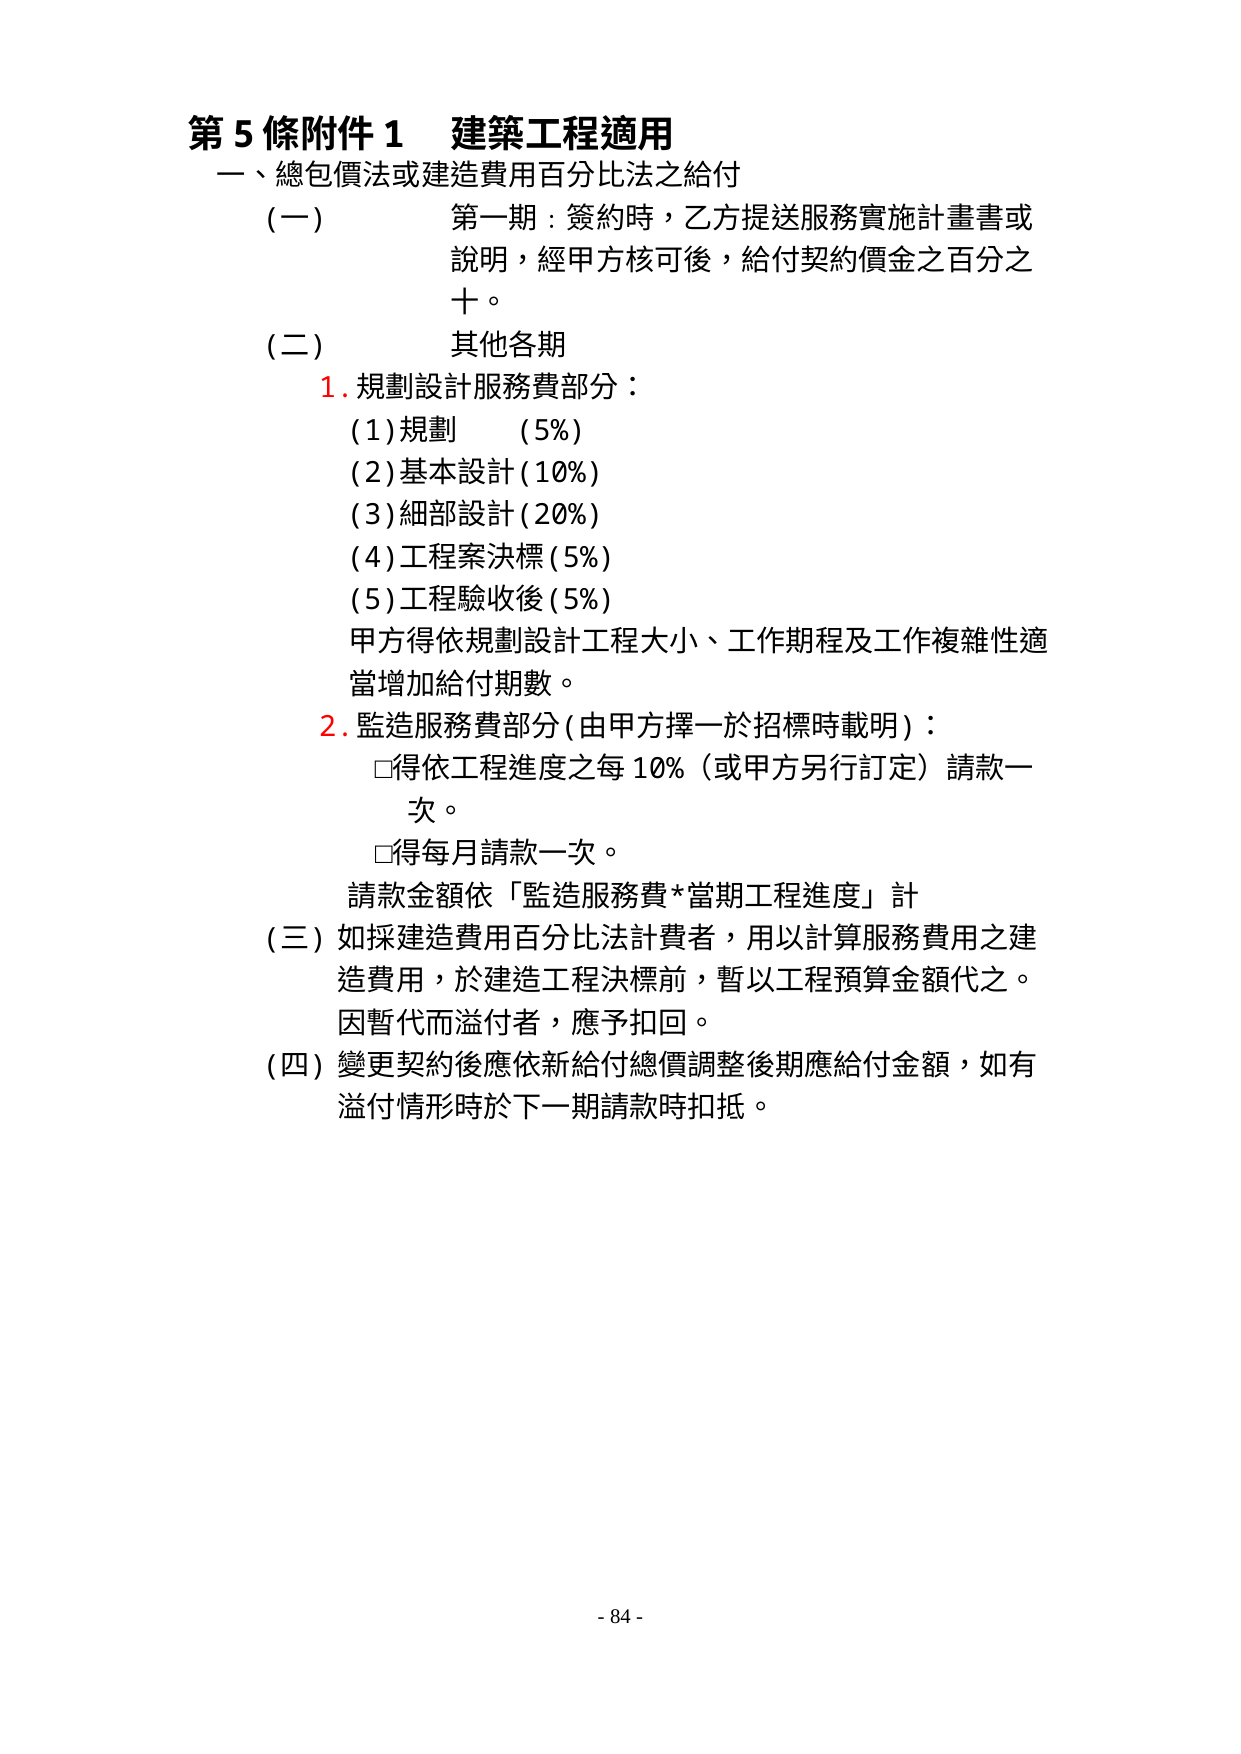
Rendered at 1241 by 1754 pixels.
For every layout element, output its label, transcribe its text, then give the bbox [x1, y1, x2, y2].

list 規劃設計服務費部分： [319, 364, 1053, 406]
list 變更契約後應依新給付總價調整後期應給付金額，如有溢付情形時於下一期請款時扣抵。 [262, 1041, 1053, 1126]
text 一、總包價法或建造費用百分比法之給付 [187, 152, 1053, 194]
text 請款金額依「監造服務費*當期工程進度」計 [309, 872, 1053, 914]
text (2)基本設計(10%) [288, 448, 1053, 491]
text (4)工程案決標(5%) [288, 533, 1053, 576]
list 第一期﹕簽約時，乙方提送服務實施計畫書或說明，經甲方核可後，給付契約價金之百分之十。 [262, 194, 1053, 321]
text 第5條附件1 建築工程適用 [187, 89, 1053, 152]
text (3)細部設計(20%) [288, 491, 1053, 533]
text 甲方得依規劃設計工程大小、工作期程及工作複雜性適當增加給付期數。 [348, 618, 1053, 703]
text (5)工程驗收後(5%) [288, 576, 1053, 618]
text □得每月請款一次。 [375, 830, 1053, 872]
text (1)規劃 (5%) [288, 406, 1053, 448]
list 其他各期 [262, 321, 1053, 364]
list 如採建造費用百分比法計費者，用以計算服務費用之建造費用，於建造工程決標前，暫以工程預算金額代之。因暫代而溢付者，應予扣回。 [262, 914, 1053, 1041]
text □得依工程進度之每10%（或甲方另行訂定）請款一次。 [374, 745, 1053, 830]
list 監造服務費部分(由甲方擇一於招標時載明)： [319, 703, 1053, 745]
